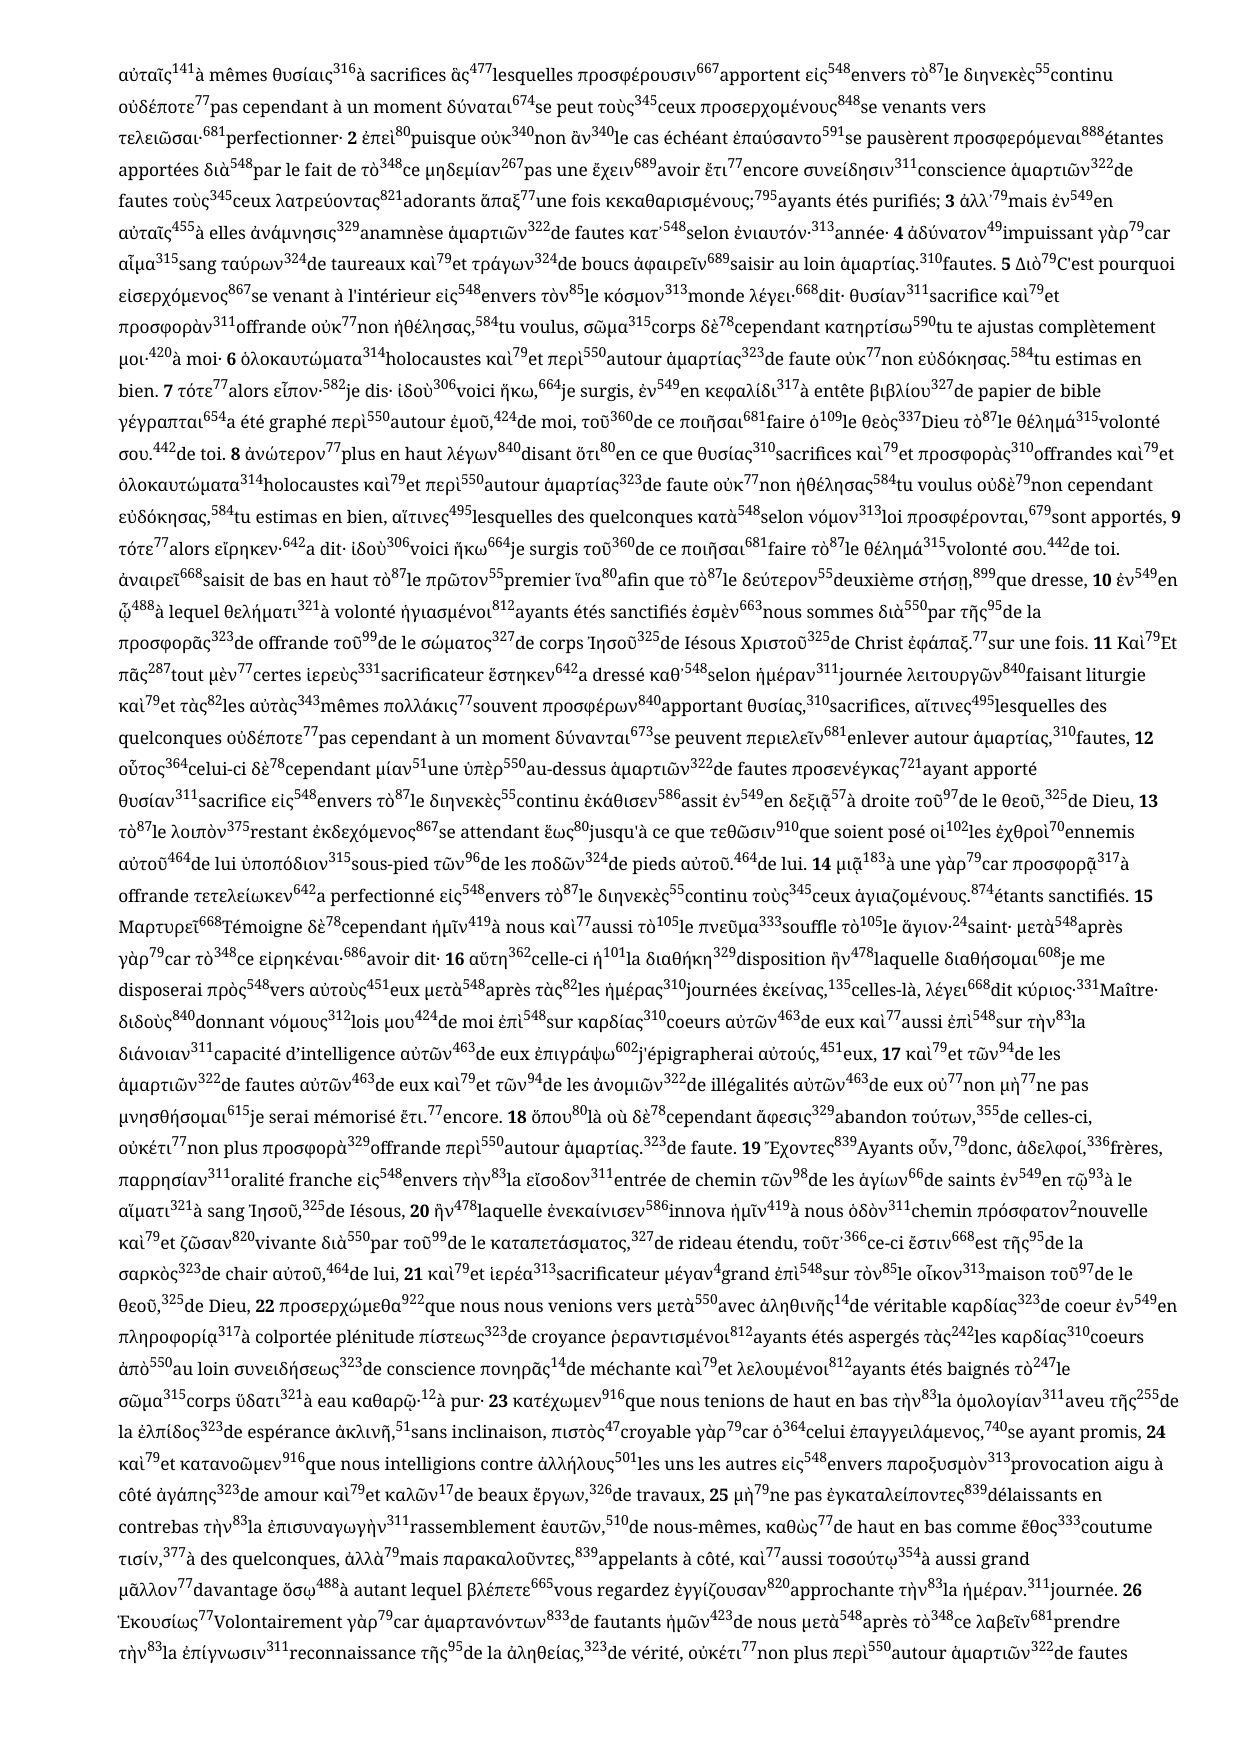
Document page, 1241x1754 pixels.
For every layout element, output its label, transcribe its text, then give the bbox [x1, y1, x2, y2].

text 1 Σκιὰν311Ombre γὰρ79car ἔχων840ayant ὁ103le νόμος331loi τῶν98de les μελλόντων835de imminants ἀγαθῶν,66de bons, οὐκ77non αὐτὴν526elle-même τὴν83la εἰκόνα311icône τῶν98de les πραγμάτων,326de actes, κατ᾽548selon ἐνιαυτὸν313année ταῖς88à les αὐταῖς141à mêmes θυσίαις316à sacrifices ἃς477lesquelles προσφέρουσιν667apportent εἰς548envers τὸ87le διηνεκὲς55continu οὐδέποτε77pas cependant à un moment δύναται674se peut τοὺς345ceux προσερχομένους848se venants vers τελειῶσαι·681perfectionner· 2 ἐπεὶ80puisque οὐκ340non ἂν340le cas échéant ἐπαύσαντο591se pausèrent προσφερόμεναι888étantes apportées διὰ548par le fait de τὸ348ce μηδεμίαν267pas une ἔχειν689avoir ἔτι77encore συνείδησιν311conscience ἁμαρτιῶν322de fautes τοὺς345ceux λατρεύοντας821adorants ἅπαξ77une fois κεκαθαρισμένους;795ayants étés purifiés; 3 ἀλλ᾽79mais ἐν549en αὐταῖς455à elles ἀνάμνησις329anamnèse ἁμαρτιῶν322de fautes κατ᾽548selon ἐνιαυτόν·313année· 4 ἀδύνατον49impuissant γὰρ79car αἷμα315sang ταύρων324de taureaux καὶ79et τράγων324de boucs ἀφαιρεῖν689saisir au loin ἁμαρτίας.310fautes. 5 Διὸ79C'est pourquoi εἰσερχόμενος867se venant à l'intérieur εἰς548envers τὸν85le κόσμον313monde λέγει·668dit· θυσίαν311sacrifice καὶ79et προσφορὰν311offrande οὐκ77non ἠθέλησας,584tu voulus, σῶμα315corps δὲ78cependant κατηρτίσω590tu te ajustas complètement μοι·420à moi· 6 ὁλοκαυτώματα314holocaustes καὶ79et περὶ550autour ἁμαρτίας323de faute οὐκ77non εὐδόκησας.584tu estimas en bien. 7 τότε77alors εἶπον·582je dis· ἰδοὺ306voici ἥκω,664je surgis, ἐν549en κεφαλίδι317à entête βιβλίου327de papier de bible γέγραπται654a été graphé περὶ550autour ἐμοῦ,424de moi, τοῦ360de ce ποιῆσαι681faire ὁ109le θεὸς337Dieu τὸ87le θέλημά315volonté σου.442de toi. 8 ἀνώτερον77plus en haut λέγων840disant ὅτι80en ce que θυσίας310sacrifices καὶ79et προσφορὰς310offrandes καὶ79et ὁλοκαυτώματα314holocaustes καὶ79et περὶ550autour ἁμαρτίας323de faute οὐκ77non ἠθέλησας584tu voulus οὐδὲ79non cependant εὐδόκησας,584tu estimas en bien, αἵτινες495lesquelles des quelconques κατὰ548selon νόμον313loi προσφέρονται,679sont apportés, 9 τότε77alors εἴρηκεν·642a dit· ἰδοὺ306voici ἥκω664je surgis τοῦ360de ce ποιῆσαι681faire τὸ87le θέλημά315volonté σου.442de toi. ἀναιρεῖ668saisit de bas en haut τὸ87le πρῶτον55premier ἵνα80afin que τὸ87le δεύτερον55deuxième στήσῃ,899que dresse, 10 ἐν549en ᾧ488à lequel θελήματι321à volonté ἡγιασμένοι812ayants étés sanctifiés ἐσμὲν663nous sommes διὰ550par τῆς95de la προσφορᾶς323de offrande τοῦ99de le σώματος327de corps Ἰησοῦ325de Iésous Χριστοῦ325de Christ ἐφάπαξ.77sur une fois. 11 Καὶ79Et πᾶς287tout μὲν77certes ἱερεὺς331sacrificateur ἕστηκεν642a dressé καθ᾽548selon ἡμέραν311journée λειτουργῶν840faisant liturgie καὶ79et τὰς82les αὐτὰς343mêmes πολλάκις77souvent προσφέρων840apportant θυσίας,310sacrifices, αἵτινες495lesquelles des quelconques οὐδέποτε77pas cependant à un moment δύνανται673se peuvent περιελεῖν681enlever autour ἁμαρτίας,310fautes, 12 οὗτος364celui-ci δὲ78cependant μίαν51une ὑπὲρ550au-dessus ἁμαρτιῶν322de fautes προσενέγκας721ayant apporté θυσίαν311sacrifice εἰς548envers τὸ87le διηνεκὲς55continu ἐκάθισεν586assit ἐν549en δεξιᾷ57à droite τοῦ97de le θεοῦ,325de Dieu, 13 τὸ87le λοιπὸν375restant ἐκδεχόμενος867se attendant ἕως80jusqu'à ce que τεθῶσιν910que soient posé οἱ102les ἐχθροὶ70ennemis αὐτοῦ464de lui ὑποπόδιον315sous-pied τῶν96de les ποδῶν324de pieds αὐτοῦ.464de lui. 14 μιᾷ183à une γὰρ79car προσφορᾷ317à offrande τετελείωκεν642a perfectionné εἰς548envers τὸ87le διηνεκὲς55continu τοὺς345ceux ἁγιαζομένους.874étants sanctifiés. 15 Μαρτυρεῖ668Témoigne δὲ78cependant ἡμῖν419à nous καὶ77aussi τὸ105le πνεῦμα333souffle τὸ105le ἅγιον·24saint· μετὰ548après γὰρ79car τὸ348ce εἰρηκέναι·686avoir dit· 16 αὕτη362celle-ci ἡ101la διαθήκη329disposition ἣν478laquelle διαθήσομαι608je me disposerai πρὸς548vers αὐτοὺς451eux μετὰ548après τὰς82les ἡμέρας310journées ἐκείνας,135celles-là, λέγει668dit κύριος·331Maître· διδοὺς840donnant νόμους312lois μου424de moi ἐπὶ548sur καρδίας310coeurs αὐτῶν463de eux καὶ77aussi ἐπὶ548sur τὴν83la διάνοιαν311capacité d’intelligence αὐτῶν463de eux ἐπιγράψω602j'épigrapherai αὐτούς,451eux, 17 καὶ79et τῶν94de les ἁμαρτιῶν322de fautes αὐτῶν463de eux καὶ79et τῶν94de les ἀνομιῶν322de illégalités αὐτῶν463de eux οὐ77non μὴ77ne pas μνησθήσομαι615je serai mémorisé ἔτι.77encore. 18 ὅπου80là où δὲ78cependant ἄφεσις329abandon τούτων,355de celles-ci, οὐκέτι77non plus προσφορὰ329offrande περὶ550autour ἁμαρτίας.323de faute. 19 Ἔχοντες839Ayants οὖν,79donc, ἀδελφοί,336frères, παρρησίαν311oralité franche εἰς548envers τὴν83la εἴσοδον311entrée de chemin τῶν98de les ἁγίων66de saints ἐν549en τῷ93à le αἵματι321à sang Ἰησοῦ,325de Iésous, 20 ἣν478laquelle ἐνεκαίνισεν586innova ἡμῖν419à nous ὁδὸν311chemin πρόσφατον2nouvelle καὶ79et ζῶσαν820vivante διὰ550par τοῦ99de le καταπετάσματος,327de rideau étendu, τοῦτ᾽366ce-ci ἔστιν668est τῆς95de la σαρκὸς323de chair αὐτοῦ,464de lui, 21 καὶ79et ἱερέα313sacrificateur μέγαν4grand ἐπὶ548sur τὸν85le οἶκον313maison τοῦ97de le θεοῦ,325de Dieu, 22 προσερχώμεθα922que nous nous venions vers μετὰ550avec ἀληθινῆς14de véritable καρδίας323de coeur ἐν549en πληροφορίᾳ317à colportée plénitude πίστεως323de croyance ῥεραντισμένοι812ayants étés aspergés τὰς242les καρδίας310coeurs ἀπὸ550au loin συνειδήσεως323de conscience πονηρᾶς14de méchante καὶ79et λελουμένοι812ayants étés baignés τὸ247le σῶμα315corps ὕδατι321à eau καθαρῷ·12à pur· 23 κατέχωμεν916que nous tenions de haut en bas τὴν83la ὁμολογίαν311aveu τῆς255de la ἐλπίδος323de espérance ἀκλινῆ,51sans inclinaison, πιστὸς47croyable γὰρ79car ὁ364celui ἐπαγγειλάμενος,740se ayant promis, 24 καὶ79et κατανοῶμεν916que nous intelligions contre ἀλλήλους501les uns les autres εἰς548envers παροξυσμὸν313provocation aigu à côté ἀγάπης323de amour καὶ79et καλῶν17de beaux ἔργων,326de travaux, 25 μὴ79ne pas ἐγκαταλείποντες839délaissants en contrebas τὴν83la ἐπισυναγωγὴν311rassemblement ἑαυτῶν,510de nous-mêmes, καθὼς77de haut en bas comme ἔθος333coutume τισίν,377à des quelconques, ἀλλὰ79mais παρακαλοῦντες,839appelants à côté, καὶ77aussi τοσούτῳ354à aussi grand μᾶλλον77davantage ὅσῳ488à autant lequel βλέπετε665vous regardez ἐγγίζουσαν820approchante τὴν83la ἡμέραν.311journée. 26 Ἑκουσίως77Volontairement γὰρ79car ἁμαρτανόντων833de fautants ἡμῶν423de nous μετὰ548après τὸ348ce λαβεῖν681prendre τὴν83la ἐπίγνωσιν311reconnaissance τῆς95de la ἀληθείας,323de vérité, οὐκέτι77non plus περὶ550autour ἁμαρτιῶν322de fautes ἀπολείπεται680est laissé au loin θυσία,329sacrifice, 27 φοβερὰ20effrayante δέ78cependant τις285une quelconque ἐκδοχὴ329attente κρίσεως323de jugement καὶ79et πυρὸς327de feu ζῆλος331zèle ἐσθίειν689manger μέλλοντος836de imminant τοὺς84les ὑπεναντίους.52sous opposés. 28 ἀθετήσας721ayant démis τις390un quelconque νόμον313loi Μωϋσέως325de Môusês χωρὶς552séparément οἰκτιρμῶν324de compassions ἐπὶ549sur δυσὶν184à deux ἢ79ou τρισὶν184à trois μάρτυσιν318à témoins ἀποθνῄσκει·668meurt loin· 29 πόσῳ402à combien grand? δοκεῖτε665vous estimez χείρονος63de pire ἀξιωθήσεται619sera jugé digne τιμωρίας323de punition ὁ364celui τὸν85le υἱὸν313fils τοῦ97de le θεοῦ325de Dieu καταπατήσας721ayant piétiné de haut en bas καὶ79et τὸ87le αἷμα315sang τῆς95de la διαθήκης323de disposition κοινὸν55commun ἡγησάμενος,740se ayant gouverné, ἐν549en ᾧ488à lequel ἡγιάσθη,600fut sanctifié, καὶ79et τὸ87le πνεῦμα315souffle τῆς95de la χάριτος323de grâce ἐνυβρίσας;721ayant brutalisé dedans; 30 οἴδαμεν637nous avons su γὰρ79car τὸν346celui εἰπόντα·707ayant dit· ἐμοὶ420à moi ἐκδίκησις,329vengeance, ἐγὼ431moi ἀνταποδώσω.602je redonnerai en échange. καὶ79et πάλιν·77de nouveau· κρινεῖ606jugera κύριος331Maître τὸν85le λαὸν313peuple αὐτοῦ.464de lui. 31 φοβερὸν49effrayant τὸ366ce ἐμπεσεῖν681tomber dans εἰς548envers χεῖρας310mains θεοῦ325de Dieu ζῶντος.834de vivant. 32 Ἀναμιμνῄσκεσθε577Soyez remémorés δὲ78cependant τὰς82les πρότερον55plus avant ἡμέρας,310journées, ἐν549en αἷς483à lesquelles φωτισθέντες759ayants étés illuminés πολλὴν267nombreuse ἄθλησιν311lutte d'athlète ὑπεμείνατε583vous résistâtes en restant sous παθημάτων,326de passions de souffrances, 33 τοῦτο348ce-ci μὲν79certes ὀνειδισμοῖς318à réprobations τε79et aussi καὶ79et θλίψεσιν316à oppressions θεατριζόμενοι,890étants théâtralisés, τοῦτο348ce-ci δὲ78cependant κοινωνοὶ330communiants τῶν357de ceux οὕτως77ainsi ἀναστρεφομένων884de étants tournés de bas en haut γενηθέντες.759ayants étés devenus. 34 καὶ79et γὰρ79car τοῖς90à les δεσμίοις318à liés συνεπαθήσατε583vous compatîtes καὶ79et τὴν83la ἁρπαγὴν311rapine τῶν359de ces ὑπαρχόντων835de subsistants ὑμῶν441de vous μετὰ550avec χαρᾶς323de joie προσεδέξασθε589vous vous acceptâtes auprès γινώσκοντες839connaissants ἔχειν689avoir ἑαυτοὺς515vous-mêmes κρείσσονα2meilleure ὕπαρξιν311subsistance καὶ79et μένουσαν.820restante. 35 Μὴ77Ne pas ἀποβάλητε896que vous jetiez au loin οὖν79donc τὴν83la παρρησίαν311oralité franche ὑμῶν,441de vous, ἥτις496laquelle une quelconque ἔχει668a μεγάλην2grande μισθαποδοσίαν.311rémunération. 36 ὑπομονῆς323de résistance γὰρ79car ἔχετε665vous avez χρείαν311besoin ἵνα80afin que τὸ87le θέλημα315volonté τοῦ97de le θεοῦ325de Dieu ποιήσαντες720ayants faits κομίσησθε902que vous vous preniez soigneusement τὴν83la ἐπαγγελίαν.311promesse. 37 ἔτι77encore γὰρ79car μικρὸν53petit ὅσον295autant lequel ὅσον,295autant lequel, ὁ364celui ἐρχόμενος867se venant ἥξει606surgira καὶ79et οὐ77non χρονίσει·606temporisera· 38 ὁ103le δὲ78cependant δίκαιός71juste μου424de moi ἐκ550hors πίστεως323de croyance ζήσεται,612se vivra, καὶ79et ἐὰν80si le cas échéant ὑποστείληται,905que se soustraie, οὐκ77non εὐδοκεῖ668estime en bien ἡ101la ψυχή329âme μου424de moi ἐν549en αὐτῷ.458à lui. 39 ἡμεῖς430nous δὲ78cependant οὐκ77non ἐσμὲν663nous sommes ὑποστολῆς323de soustraction εἰς548envers ἀπώλειαν311perte complète ἀλλὰ79mais πίστεως323de croyance εἰς548envers περιποίησιν311conservation ψυχῆς.323de âme. [118, 59, 1181, 1665]
